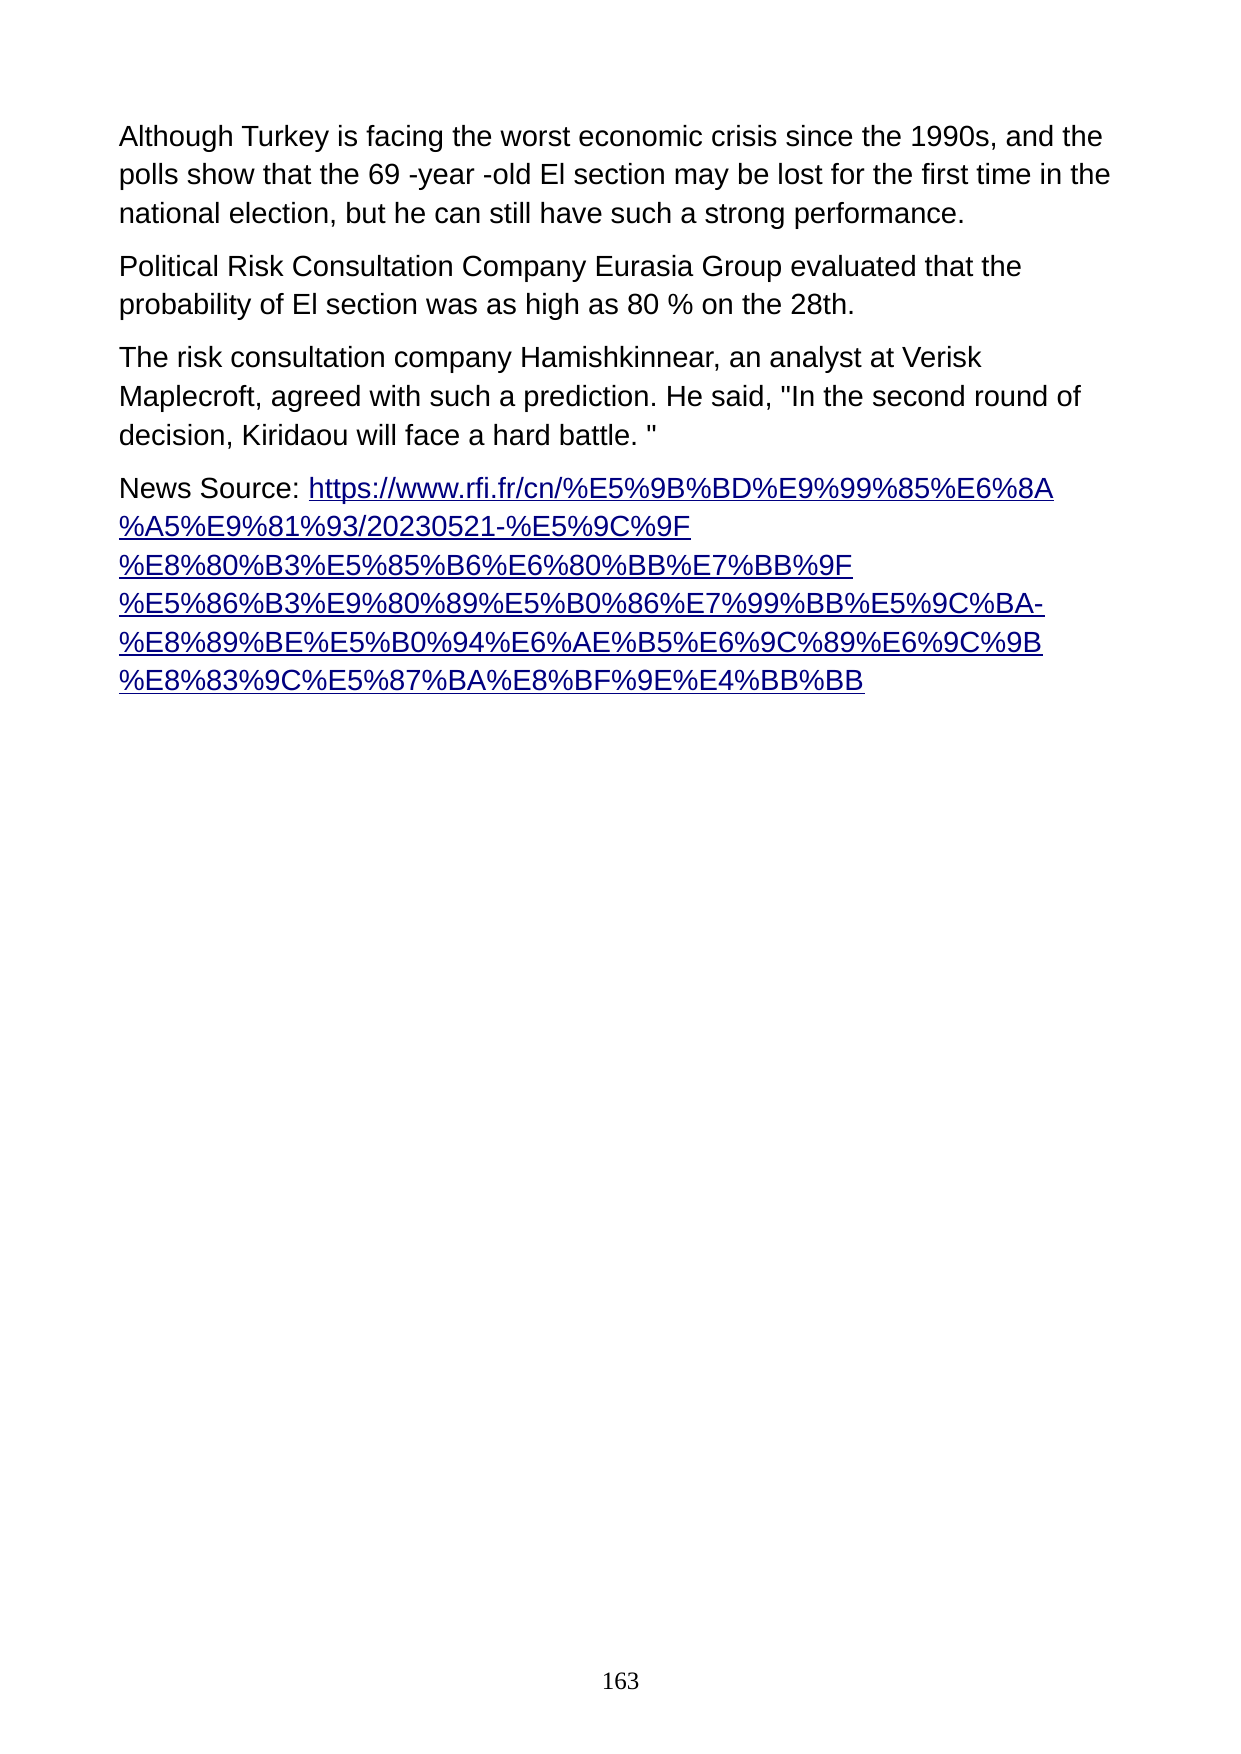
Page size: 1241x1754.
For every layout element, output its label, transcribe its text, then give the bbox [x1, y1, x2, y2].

text The risk consultation company Hamishkinnear, an analyst at Verisk Maplecroft, agreed with such a prediction. He said, "In the second round of decision, Kiridaou will face a hard battle. " [118, 340, 1122, 451]
text Although Turkey is facing the worst economic crisis since the 1990s, and the polls show that the 69 -year -old El section may be lost for the first time in the national election, but he can still have such a strong performance. [118, 118, 1122, 229]
text News Source: https://www.rfi.fr/cn/%E5%9B%BD%E9%99%85%E6%8A%A5%E9%81%93/20230521-%E5%9C%9F%E8%80%B3%E5%85%B6%E6%80%BB%E7%BB%9F%E5%86%B3%E9%80%89%E5%B0%86%E7%99%BB%E5%9C%BA-%E8%89%BE%E5%B0%94%E6%AE%B5%E6%9C%89%E6%9C%9B%E8%83%9C%E5%87%BA%E8%BF%9E%E4%BB%BB [118, 471, 1122, 697]
text Political Risk Consultation Company Eurasia Group evaluated that the probability of El section was as high as 80 % on the 28th. [118, 249, 1122, 321]
